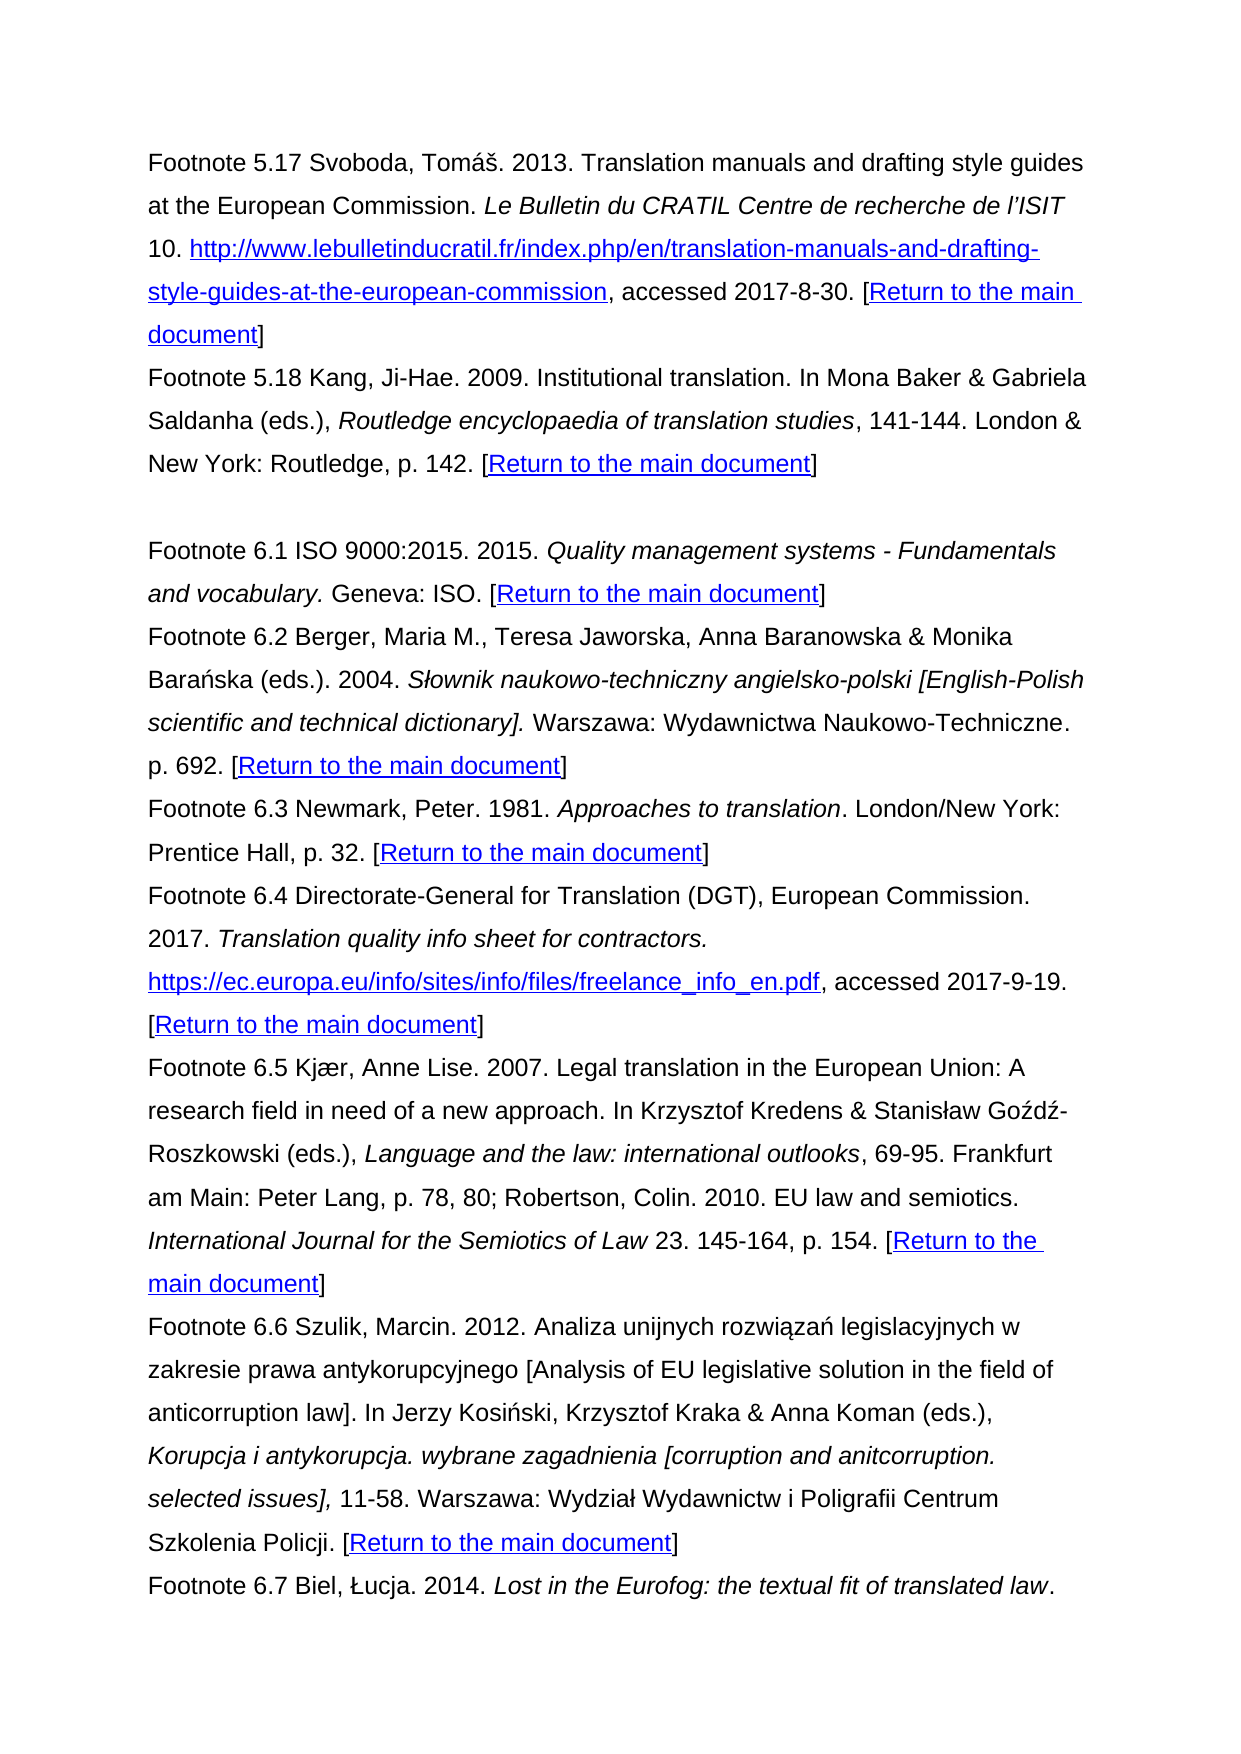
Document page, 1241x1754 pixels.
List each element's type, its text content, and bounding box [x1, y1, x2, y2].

text Footnote 6.4 Directorate-General for Translation (DGT), European Commission. 2017. Translation quality info sheet for contractors. https://ec.europa.eu/info/sites/info/files/freelance_info_en.pdf, accessed 2017-9-19. [Return to the main document] [148, 881, 1093, 1039]
text Footnote 6.3 Newmark, Peter. 1981. Approaches to translation. London/New York: Prentice Hall, p. 32. [Return to the main document] [148, 794, 1093, 866]
text Footnote 6.6 Szulik, Marcin. 2012. Analiza unijnych rozwiązań legislacyjnych w zakresie prawa antykorupcyjnego [Analysis of EU legislative solution in the field of anticorruption law]. In Jerzy Kosiński, Krzysztof Kraka & Anna Koman (eds.), Korupcja i antykorupcja. wybrane zagadnienia [corruption and anitcorruption. selected issues], 11-58. Warszawa: Wydział Wydawnictw i Poligrafii Centrum Szkolenia Policji. [Return to the main document] [148, 1312, 1093, 1556]
text Footnote 6.2 Berger, Maria M., Teresa Jaworska, Anna Baranowska & Monika Barańska (eds.). 2004. Słownik naukowo-techniczny angielsko-polski [English-Polish scientific and technical dictionary]. Warszawa: Wydawnictwa Naukowo-Techniczne. p. 692. [Return to the main document] [148, 622, 1093, 780]
text Footnote 6.1 ISO 9000:2015. 2015. Quality management systems - Fundamentals and vocabulary. Geneva: ISO. [Return to the main document] [148, 536, 1093, 608]
text Footnote 5.18 Kang, Ji-Hae. 2009. Institutional translation. In Mona Baker & Gabriela Saldanha (eds.), Routledge encyclopaedia of translation studies, 141-144. London & New York: Routledge, p. 142. [Return to the main document] [148, 363, 1093, 478]
text Footnote 6.7 Biel, Łucja. 2014. Lost in the Eurofog: the textual fit of translated law. [148, 1571, 1093, 1599]
text Footnote 6.5 Kjær, Anne Lise. 2007. Legal translation in the European Union: A research field in need of a new approach. In Krzysztof Kredens & Stanisław Goźdź-Roszkowski (eds.), Language and the law: international outlooks, 69-95. Frankfurt am Main: Peter Lang, p. 78, 80; Robertson, Colin. 2010. EU law and semiotics. International Journal for the Semiotics of Law 23. 145-164, p. 154. [Return to the main document] [148, 1053, 1093, 1298]
text Footnote 5.17 Svoboda, Tomáš. 2013. Translation manuals and drafting style guides at the European Commission. Le Bulletin du CRATIL Centre de recherche de l’ISIT 10. http://www.lebulletinducratil.fr/index.php/en/translation-manuals-and-drafting-style-guides-at-the-european-commission, accessed 2017-8-30. [Return to the main document] [148, 148, 1093, 349]
